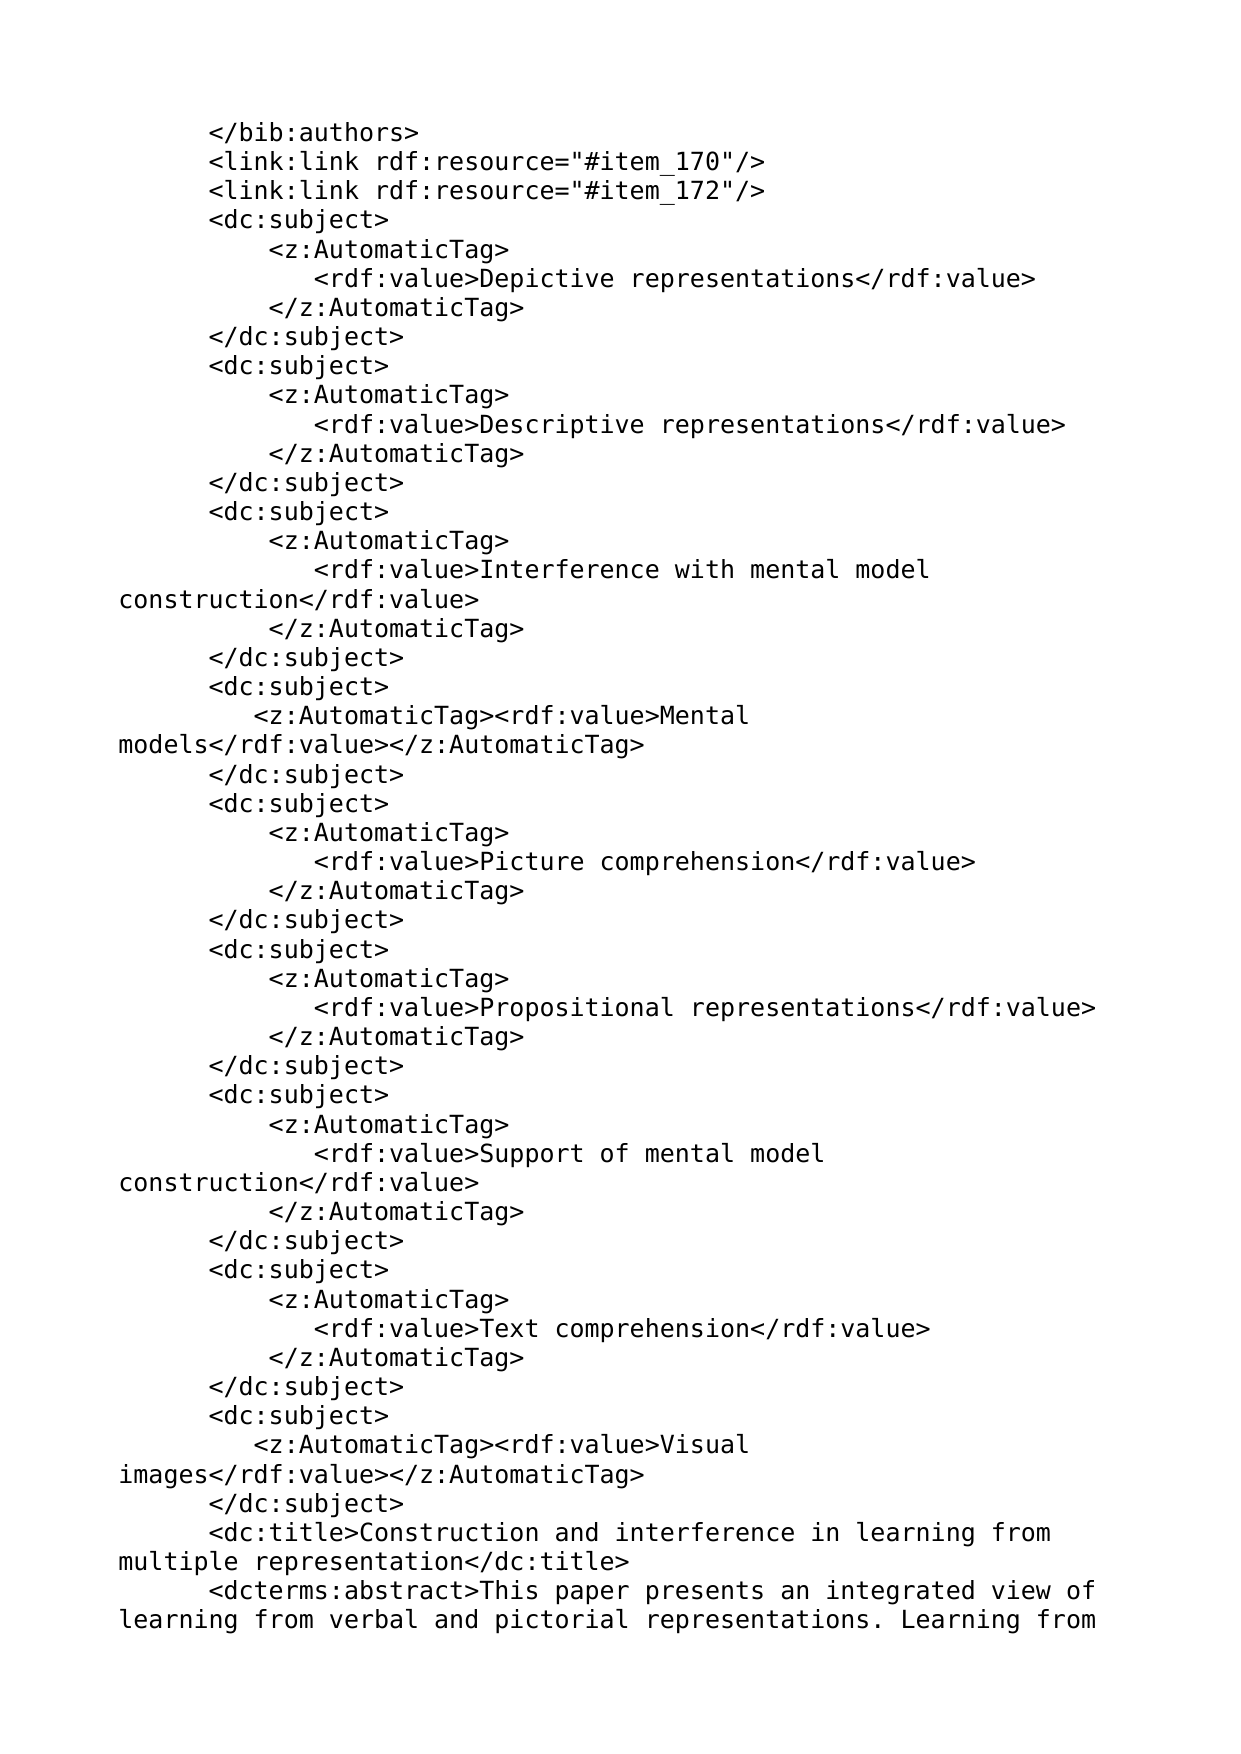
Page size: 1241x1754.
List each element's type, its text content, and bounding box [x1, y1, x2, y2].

text </bib:authors> <link:link rdf:resource="#item_170"/> <link:link rdf:resource="#item_172"/> <dc:subject> <z:AutomaticTag> <rdf:value>Depictive representations</rdf:value> </z:AutomaticTag> </dc:subject> <dc:subject> <z:AutomaticTag> <rdf:value>Descriptive representations</rdf:value> </z:AutomaticTag> </dc:subject> <dc:subject> <z:AutomaticTag> <rdf:value>Interference with mental model construction</rdf:value> </z:AutomaticTag> </dc:subject> <dc:subject> <z:AutomaticTag><rdf:value>Mental models</rdf:value></z:AutomaticTag> </dc:subject> <dc:subject> <z:AutomaticTag> <rdf:value>Picture comprehension</rdf:value> </z:AutomaticTag> </dc:subject> <dc:subject> <z:AutomaticTag> <rdf:value>Propositional representations</rdf:value> </z:AutomaticTag> </dc:subject> <dc:subject> <z:AutomaticTag> <rdf:value>Support of mental model construction</rdf:value> </z:AutomaticTag> </dc:subject> <dc:subject> <z:AutomaticTag> <rdf:value>Text comprehension</rdf:value> </z:AutomaticTag> </dc:subject> <dc:subject> <z:AutomaticTag><rdf:value>Visual images</rdf:value></z:AutomaticTag> </dc:subject> <dc:title>Construction and interference in learning from multiple representation</dc:title> <dcterms:abstract>This paper presents an integrated view of learning from verbal and pictorial representations. Learning from [118, 118, 1122, 1635]
